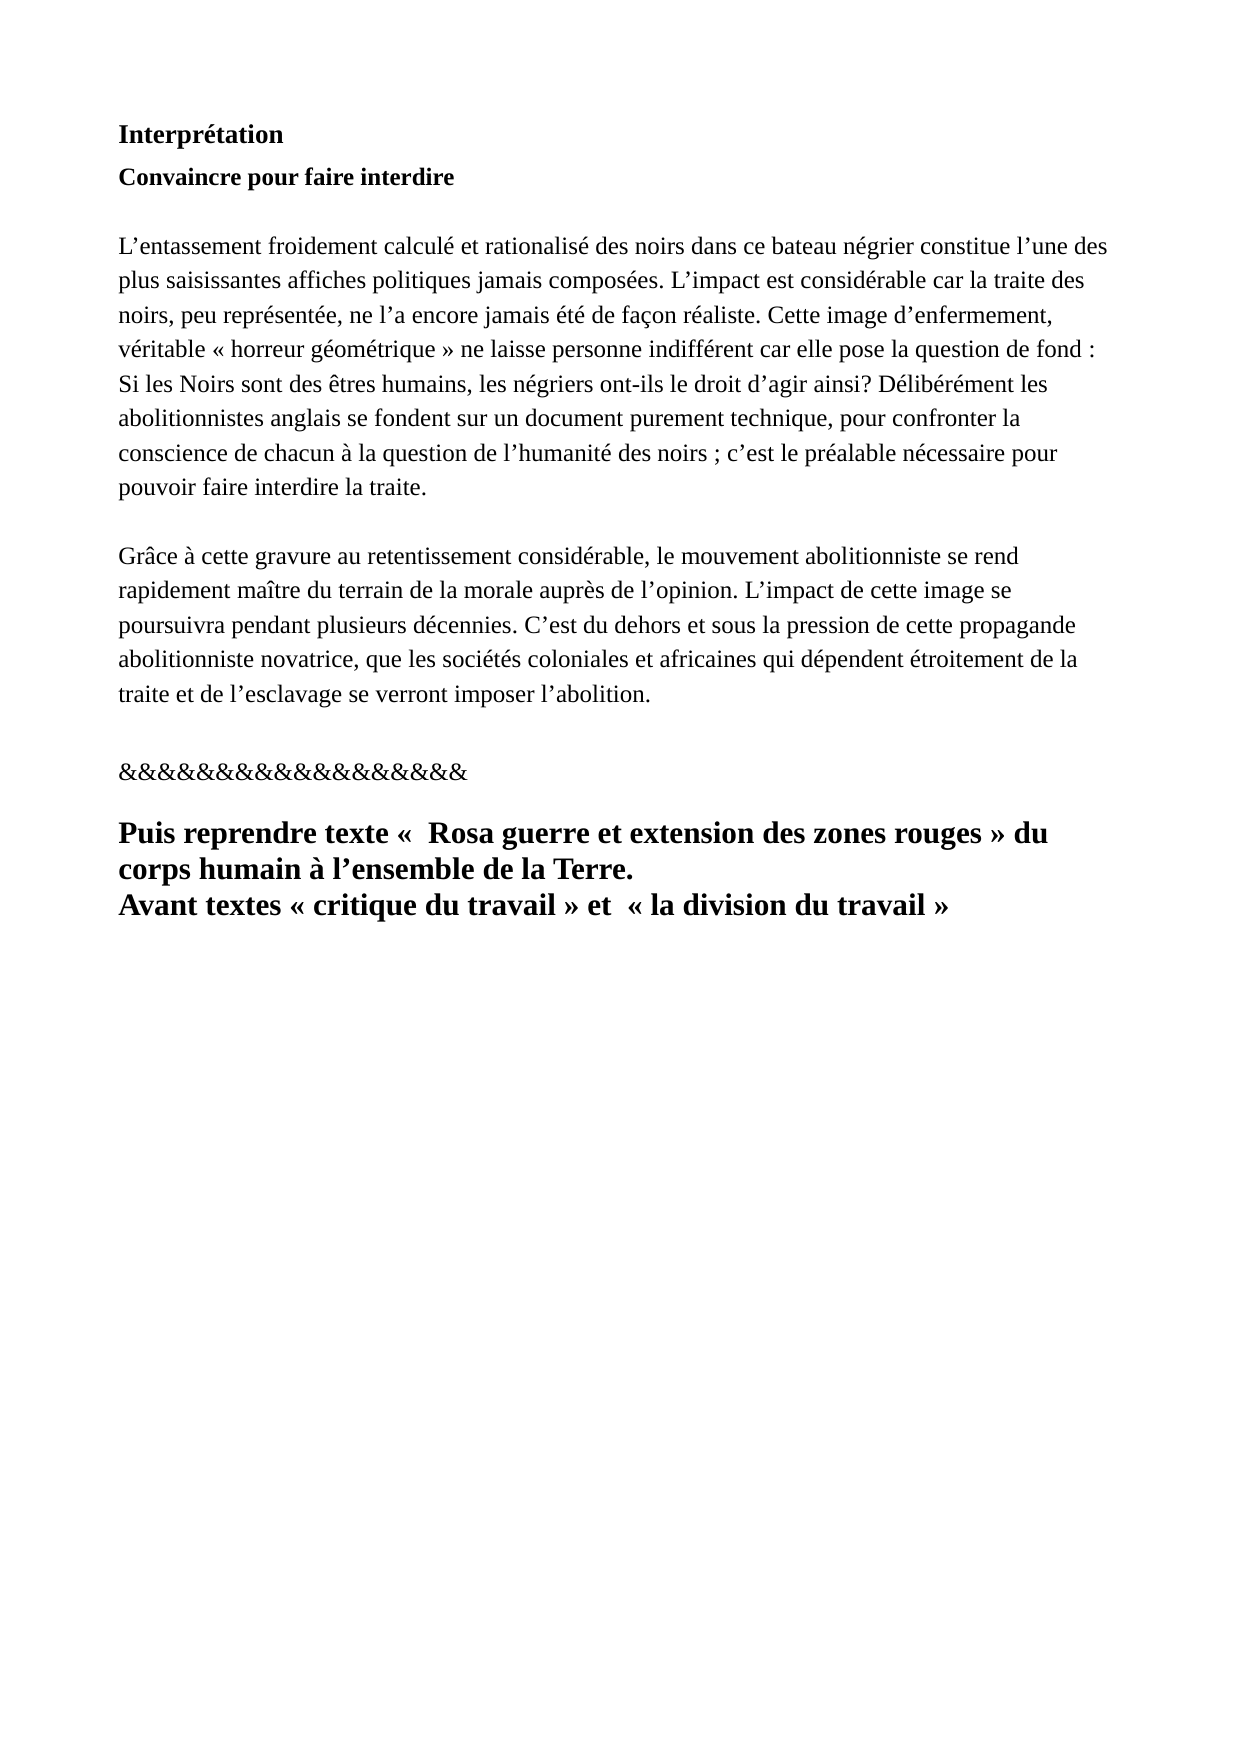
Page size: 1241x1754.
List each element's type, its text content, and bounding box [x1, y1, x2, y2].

text &&&&&&&&&&&&&&&&&& [118, 757, 1122, 786]
text Avant textes « critique du travail » et « la division du travail » [118, 886, 1122, 922]
text Puis reprendre texte « Rosa guerre et extension des zones rouges » du corps humain à l’ensemble de la Terre. [118, 814, 1122, 886]
text Convaincre pour faire interdire L’entassement froidement calculé et rationalisé des noirs dans ce bateau négrier constitue l’une des plus saisissantes affiches politiques jamais composées. L’impact est considérable car la traite des noirs, peu représentée, ne l’a encore jamais été de façon réaliste. Cette image d’enfermement, véritable « horreur géométrique » ne laisse personne indifférent car elle pose la question de fond : Si les Noirs sont des êtres humains, les négriers ont-ils le droit d’agir ainsi? Délibérément les abolitionnistes anglais se fondent sur un document purement technique, pour confronter la conscience de chacun à la question de l’humanité des noirs ; c’est le préalable nécessaire pour pouvoir faire interdire la traite. Grâce à cette gravure au retentissement considérable, le mouvement abolitionniste se rend rapidement maître du terrain de la morale auprès de l’opinion. L’impact de cette image se poursuivra pendant plusieurs décennies. C’est du dehors et sous la pression de cette propagande abolitionniste novatrice, que les sociétés coloniales et africaines qui dépendent étroitement de la traite et de l’esclavage se verront imposer l’abolition. [118, 162, 1122, 708]
subtitle Interprétation [118, 118, 1122, 149]
